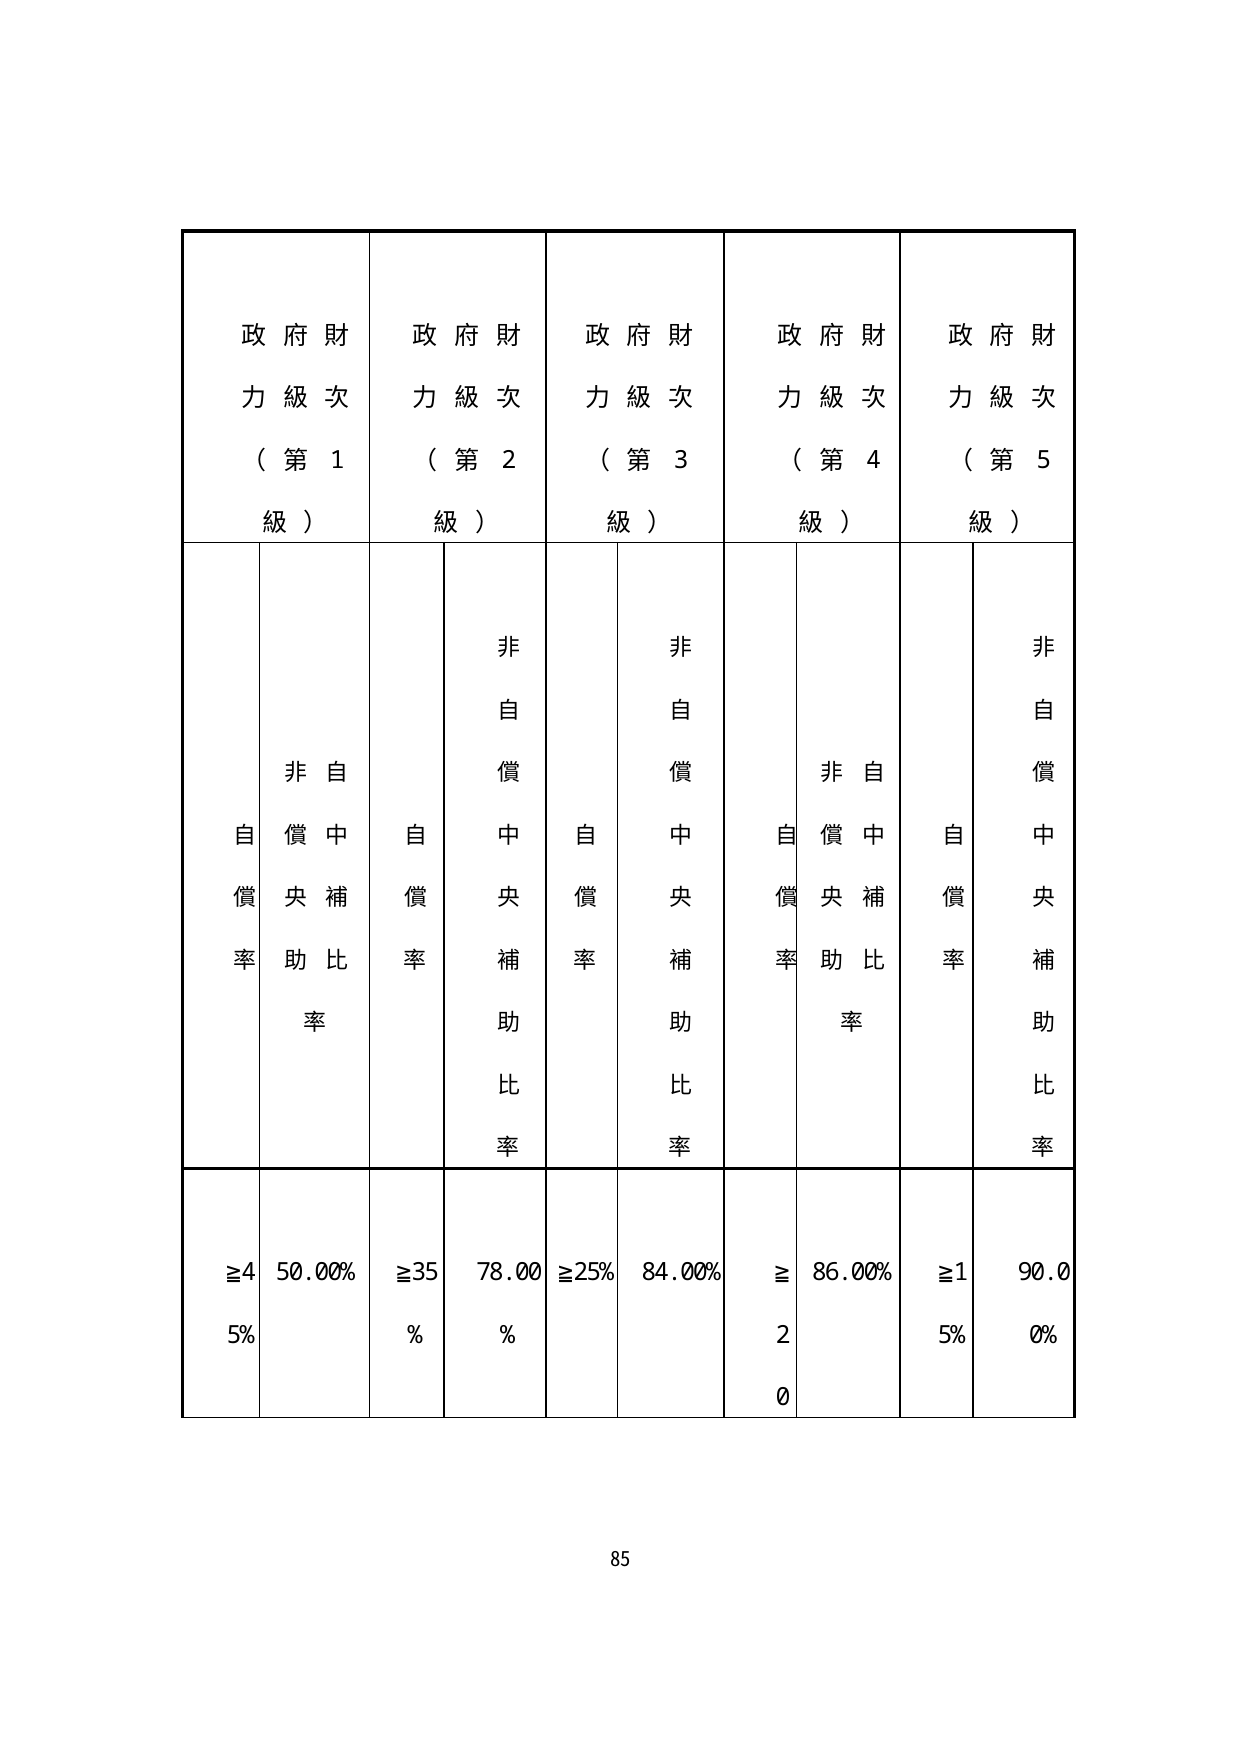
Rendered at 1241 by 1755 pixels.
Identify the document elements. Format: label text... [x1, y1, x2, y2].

table_cell 自償率 [901, 543, 972, 1167]
table_header 政府財力級次（第4級） [725, 233, 899, 542]
table_cell 非自償中央補助比率 [797, 543, 899, 1167]
table_cell 非自償中央補助比率 [618, 543, 723, 1167]
table_cell 非自償中央補助比率 [260, 543, 369, 1167]
table_cell ≧15% [901, 1170, 972, 1417]
table_cell 非自償中央補助比率 [974, 543, 1073, 1167]
table_cell 90.00% [974, 1170, 1073, 1417]
table_cell ≧45% [184, 1170, 259, 1417]
table_cell 非自償中央補助比率 [445, 543, 545, 1167]
table_header 政府財力級次（第3級） [547, 233, 723, 542]
table_header 政府財力級次（第1級） [184, 233, 369, 542]
table_cell 自償率 [184, 543, 259, 1167]
table_cell 自償率 [725, 543, 796, 1167]
table_cell 78.00% [445, 1170, 545, 1417]
table_cell ≧35% [370, 1170, 443, 1417]
table_cell 86.00% [797, 1170, 899, 1417]
table_cell ≧20 [725, 1170, 796, 1417]
table_header 政府財力級次（第5級） [901, 233, 1073, 542]
table_cell 84.00% [618, 1170, 723, 1417]
table_cell 自償率 [370, 543, 443, 1167]
table_cell 自償率 [547, 543, 617, 1167]
table_header 政府財力級次（第2級） [370, 233, 545, 542]
table_cell ≧25% [547, 1170, 617, 1417]
table_cell 50.00% [260, 1170, 369, 1417]
